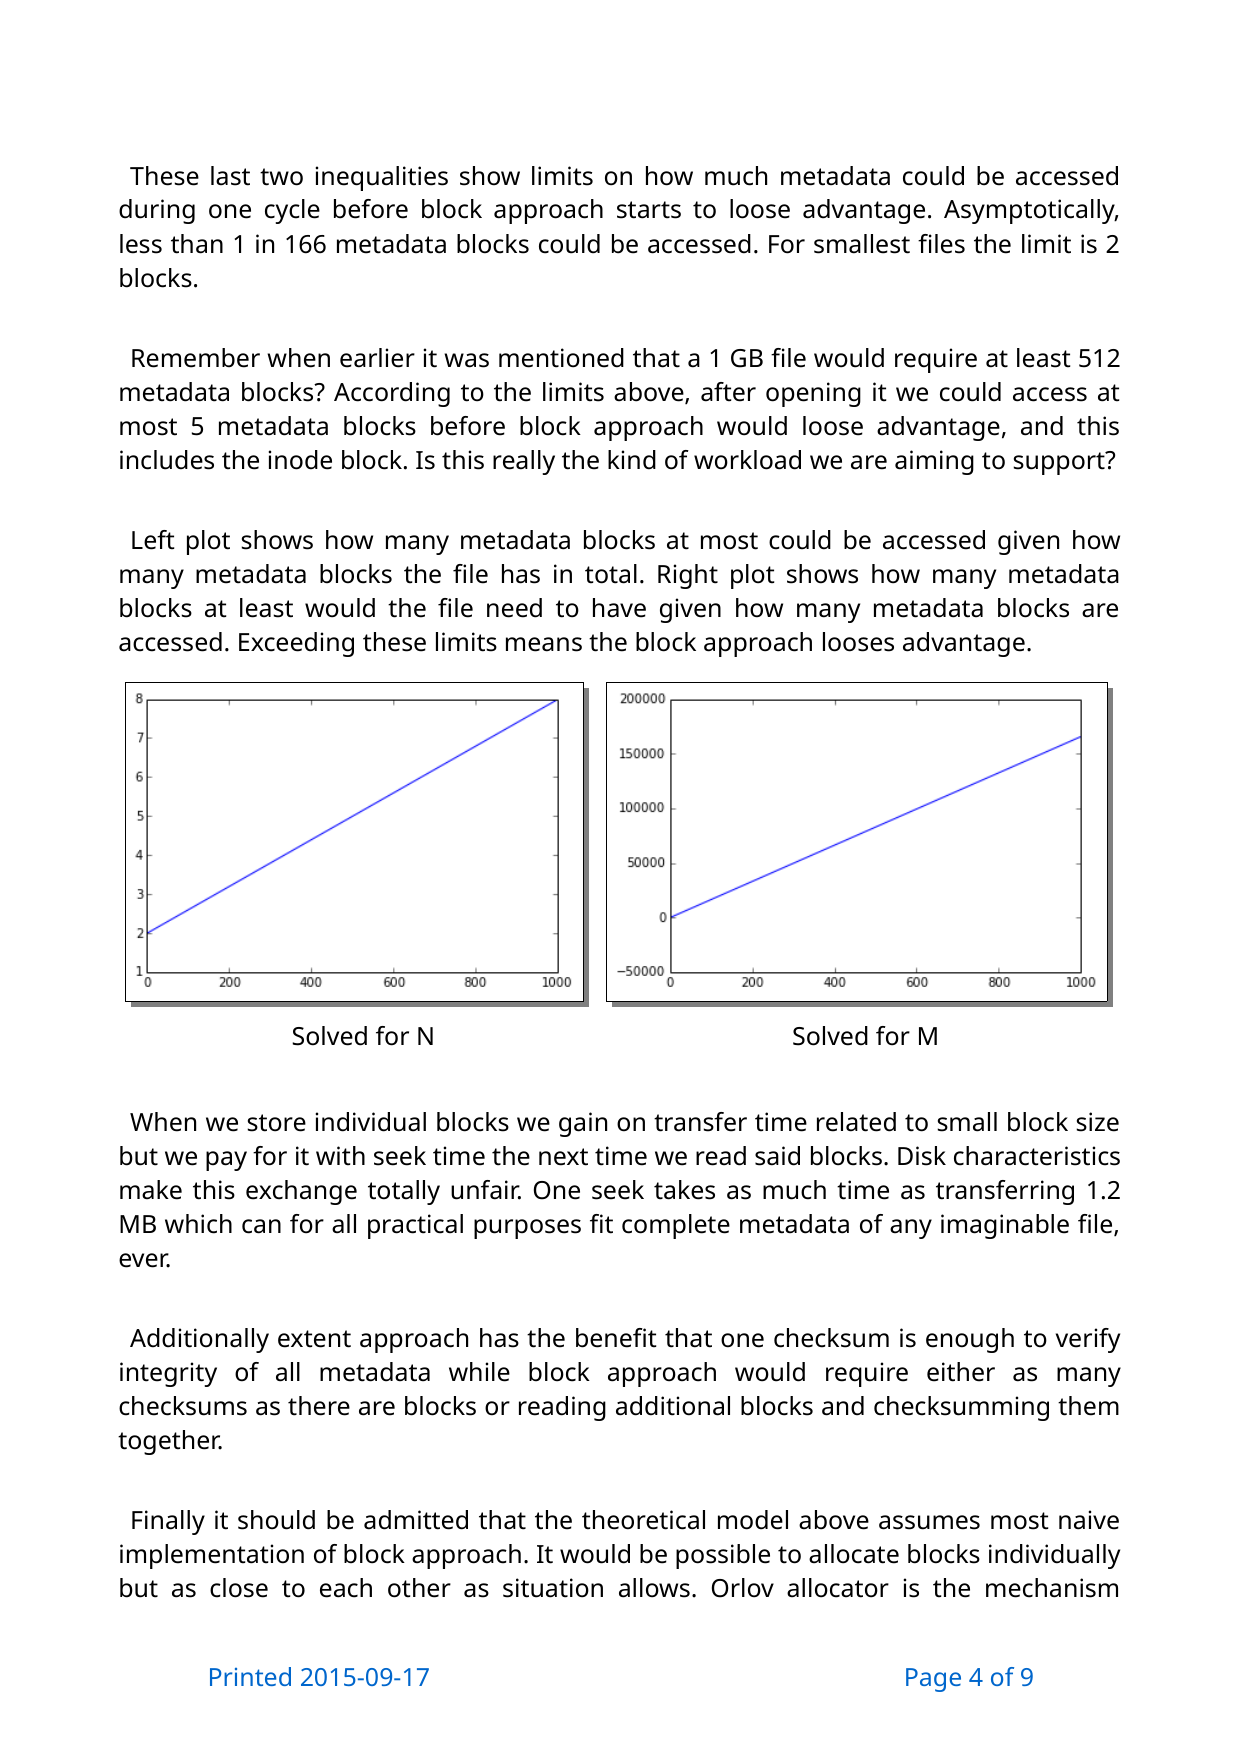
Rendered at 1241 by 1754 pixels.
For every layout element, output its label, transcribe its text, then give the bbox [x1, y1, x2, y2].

text Remember when earlier it was mentioned that a 1 GB file would require at least 512 metadata blocks? According to the limits above, after opening it we could access at most 5 metadata blocks before block approach would loose advantage, and this includes the inode block. Is this really the kind of workload we are aiming to support? [118, 340, 1122, 477]
picture [127, 685, 581, 998]
text Left plot shows how many metadata blocks at most could be accessed given how many metadata blocks the file has in total. Right plot shows how many metadata blocks at least would the file need to have given how many metadata blocks are accessed. Exceeding these limits means the block approach looses advantage. [118, 522, 1122, 659]
text Finally it should be admitted that the theoretical model above assumes most naive implementation of block approach. It would be possible to allocate blocks individually but as close to each other as situation allows. Orlov allocator is the mechanism [118, 1503, 1122, 1605]
picture [609, 685, 1104, 998]
table_header Solved for N [118, 665, 596, 1064]
text When we store individual blocks we gain on transfer time related to small block size but we pay for it with seek time the next time we read said blocks. Disk characteristics make this exchange totally unfair. One seek takes as much time as transferring 1.2 MB which can for all practical purposes fit complete metadata of any imaginable file, ever. [118, 1104, 1122, 1275]
text Additionally extent approach has the benefit that one checksum is enough to verify integrity of all metadata while block approach would require either as many checksums as there are blocks or reading additional blocks and checksumming them together. [118, 1321, 1122, 1457]
table_header Solved for M [596, 665, 1123, 1064]
text These last two inequalities show limits on how much metadata could be accessed during one cycle before block approach starts to loose advantage. Asymptotically, less than 1 in 166 metadata blocks could be accessed. For smallest files the limit is 2 blocks. [118, 158, 1122, 294]
